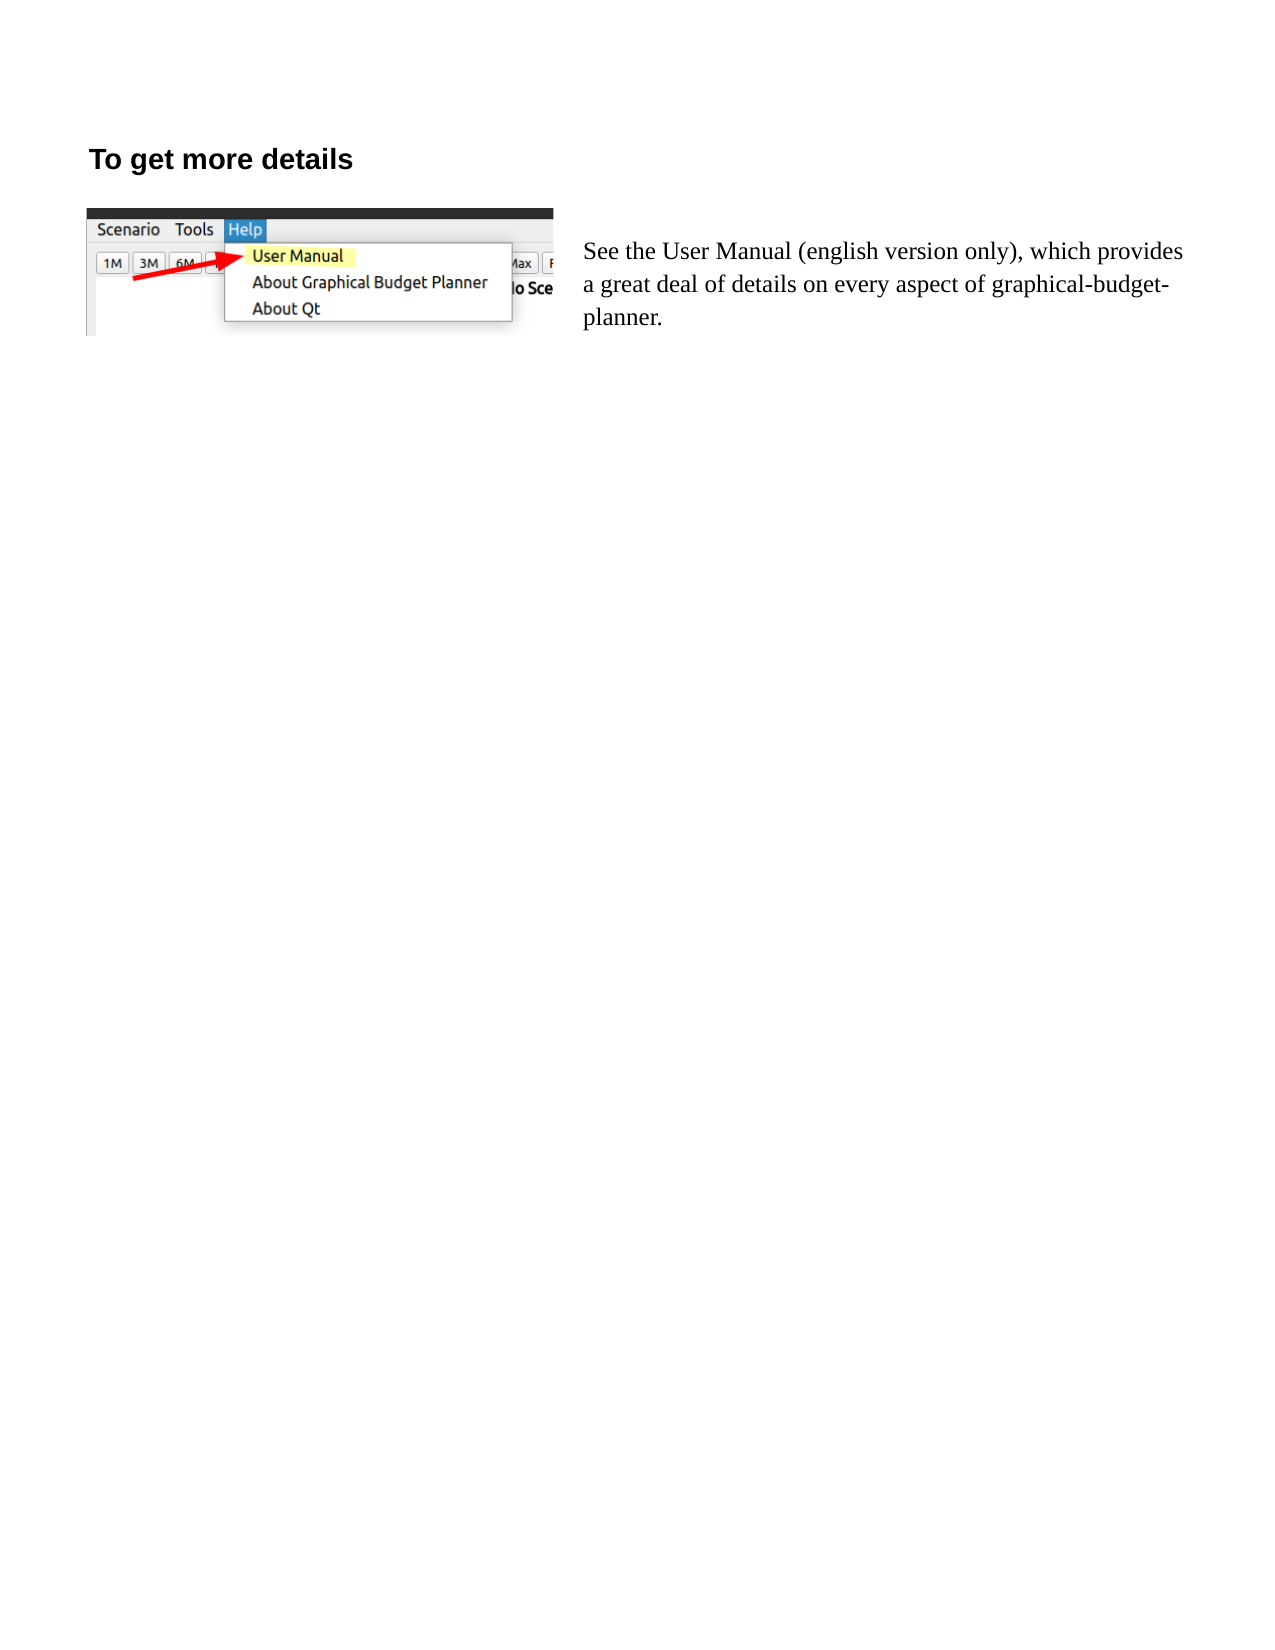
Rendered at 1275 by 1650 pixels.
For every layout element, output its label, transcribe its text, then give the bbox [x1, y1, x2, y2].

picture [86, 208, 554, 336]
text See the User Manual (english version only), which provides a great deal of details on every aspect of graphical-budget-planner. [554, 236, 1186, 331]
subtitle To get more details [88, 142, 1186, 176]
